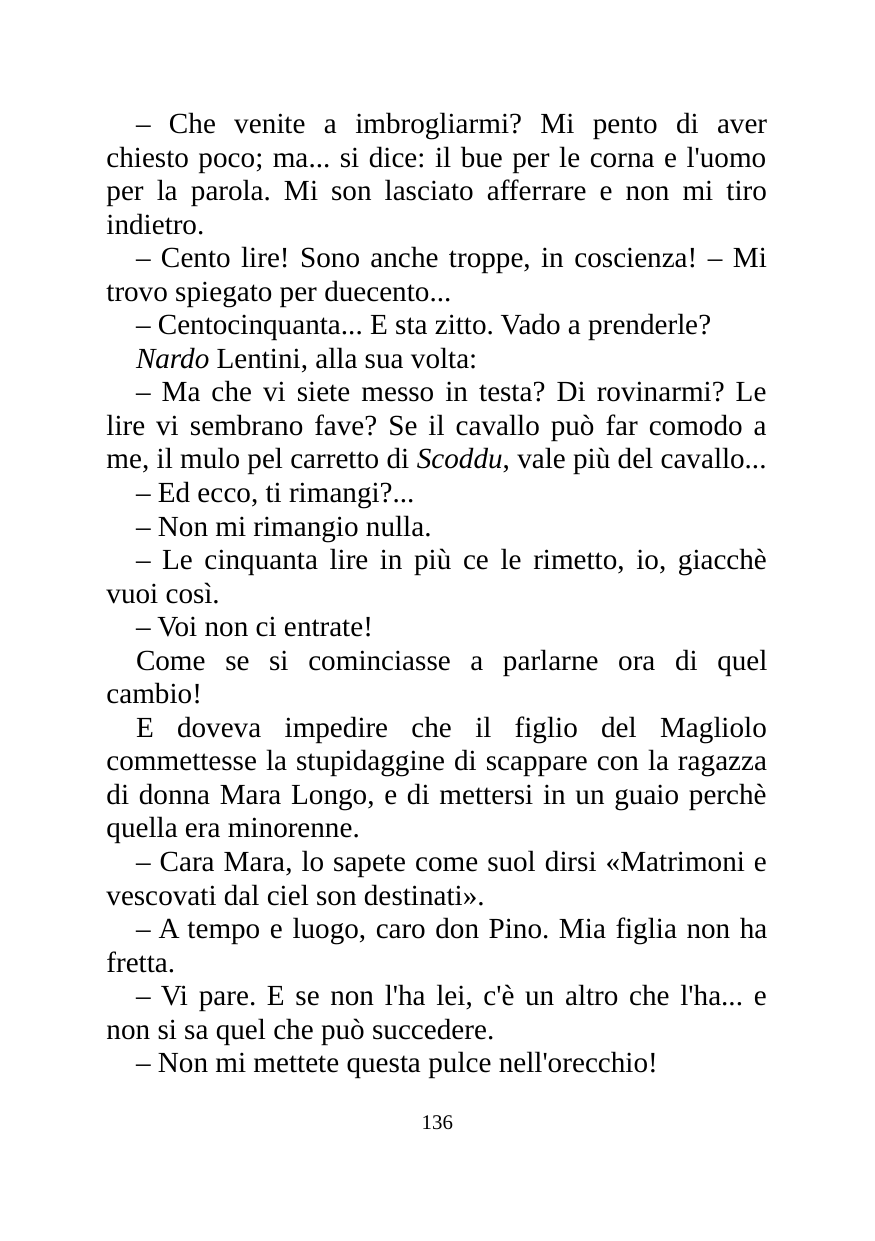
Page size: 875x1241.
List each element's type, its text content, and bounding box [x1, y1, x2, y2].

text Nardo Lentini, alla sua volta: [106, 341, 768, 374]
text – Cara Mara, lo sapete come suol dirsi «Matrimoni e vescovati dal ciel son destinati». [106, 844, 768, 911]
text – Centocinquanta... E sta zitto. Vado a prenderle? [106, 307, 768, 341]
text – Ed ecco, ti rimangi?... [106, 475, 768, 509]
text – Cento lire! Sono anche troppe, in coscienza! – Mi trovo spiegato per duecento... [106, 240, 768, 307]
text – Le cinquanta lire in più ce le rimetto, io, giacchè vuoi così. [106, 542, 768, 609]
text – Vi pare. E se non l'ha lei, c'è un altro che l'ha... e non si sa quel che può succedere. [106, 978, 768, 1045]
text – Non mi rimangio nulla. [106, 509, 768, 542]
text Come se si cominciasse a parlarne ora di quel cambio! [106, 643, 768, 710]
text – A tempo e luogo, caro don Pino. Mia figlia non ha fretta. [106, 911, 768, 978]
text E doveva impedire che il figlio del Magliolo commettesse la stupidaggine di scappare con la ragazza di donna Mara Longo, e di mettersi in un guaio perchè quella era minorenne. [106, 710, 768, 844]
text – Voi non ci entrate! [106, 609, 768, 643]
text – Che venite a imbrogliarmi? Mi pento di aver chiesto poco; ma... si dice: il bue per le corna e l'uomo per la parola. Mi son lasciato afferrare e non mi tiro indietro. [106, 106, 768, 240]
text – Ma che vi siete messo in testa? Di rovinarmi? Le lire vi sembrano fave? Se il cavallo può far comodo a me, il mulo pel carretto di Scoddu, vale più del cavallo... [106, 374, 768, 475]
text – Non mi mettete questa pulce nell'orecchio! [106, 1045, 768, 1079]
